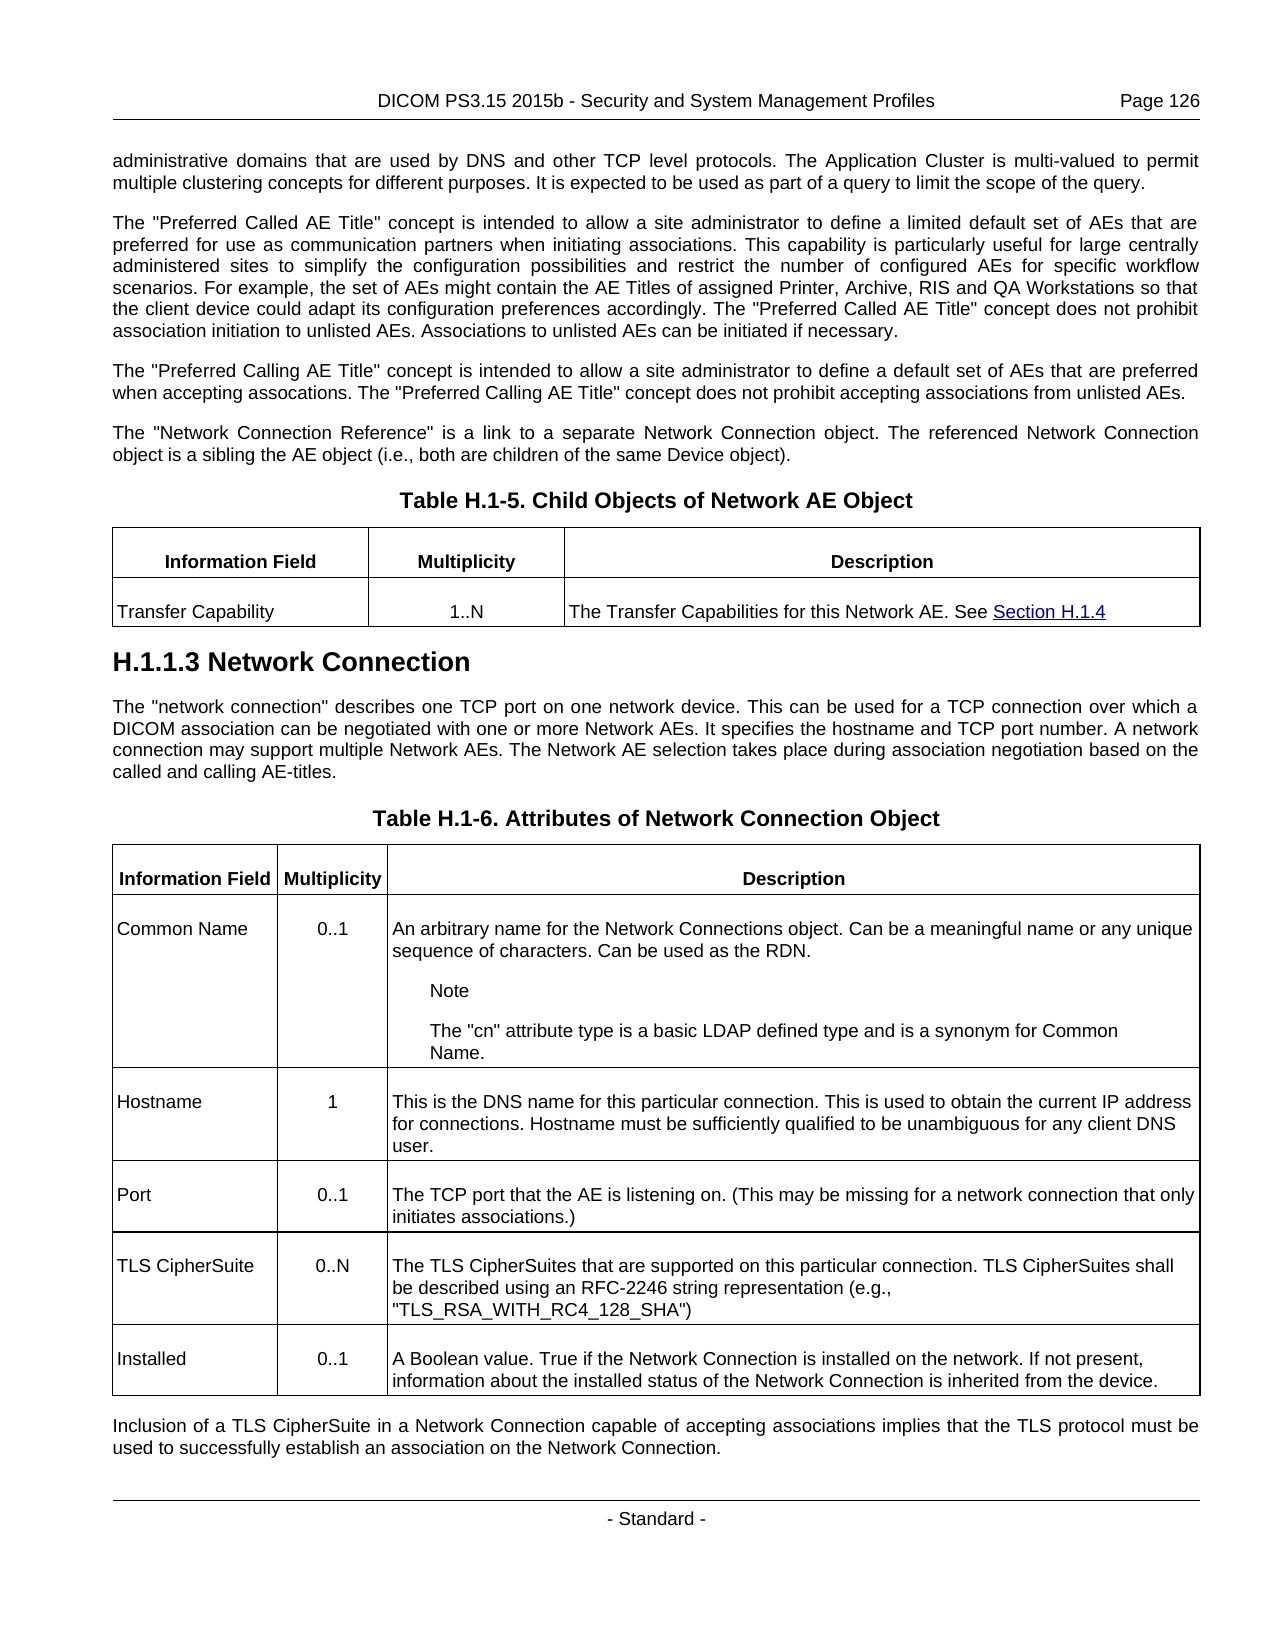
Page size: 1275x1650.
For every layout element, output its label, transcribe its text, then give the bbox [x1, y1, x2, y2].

table_header Information Field [113, 528, 368, 577]
text Inclusion of a TLS CipherSuite in a Network Connection capable of accepting associations implies that the TLS protocol must be used to successfully establish an association on the Network Connection. [112, 1415, 1200, 1458]
table_cell TLS CipherSuite [113, 1233, 277, 1324]
table_cell A Boolean value. True if the Network Connection is installed on the network. If not present, information about the installed status of the Network Connection is inherited from the device. [388, 1325, 1199, 1395]
table_cell 0..1 [278, 895, 387, 1067]
text The "network connection" describes one TCP port on one network device. This can be used for a TCP connection over which a DICOM association can be negotiated with one or more Network AEs. It specifies the hostname and TCP port number. A network connection may support multiple Network AEs. The Network AE selection takes place during association negotiation based on the called and calling AE-titles. [112, 696, 1200, 782]
table_cell 1..N [369, 578, 564, 626]
table_cell The TLS CipherSuites that are supported on this particular connection. TLS CipherSuites shall be described using an RFC-2246 string representation (e.g., "TLS_RSA_WITH_RC4_128_SHA") [388, 1233, 1199, 1324]
table_header Description [388, 845, 1199, 894]
table_cell Installed [113, 1325, 277, 1395]
table_header Multiplicity [369, 528, 564, 577]
text Table H.1-5. Child Objects of Network AE Object [112, 487, 1200, 513]
table_cell Hostname [113, 1068, 277, 1160]
text The "Preferred Called AE Title" concept is intended to allow a site administrator to define a limited default set of AEs that are preferred for use as communication partners when initiating associations. This capability is particularly useful for large centrally administered sites to simplify the configuration possibilities and restrict the number of configured AEs for specific workflow scenarios. For example, the set of AEs might contain the AE Titles of assigned Printer, Archive, RIS and QA Workstations so that the client device could adapt its configuration preferences accordingly. The "Preferred Called AE Title" concept does not prohibit association initiation to unlisted AEs. Associations to unlisted AEs can be initiated if necessary. [112, 212, 1200, 341]
table_cell 0..1 [278, 1325, 387, 1395]
table_cell An arbitrary name for the Network Connections object. Can be a meaningful name or any unique sequence of characters. Can be used as the RDN. Note The "cn" attribute type is a basic LDAP defined type and is a synonym for Common Name. [388, 895, 1199, 1067]
table_header Multiplicity [278, 845, 387, 894]
table_cell Port [113, 1161, 277, 1231]
table_cell The Transfer Capabilities for this Network AE. See Section H.1.4 [565, 578, 1199, 626]
text Table H.1-6. Attributes of Network Connection Object [112, 805, 1200, 831]
table_header Description [565, 528, 1199, 577]
table_cell 1 [278, 1068, 387, 1160]
text H.1.1.3 Network Connection [112, 646, 1200, 677]
table_cell Common Name [113, 895, 277, 1067]
text administrative domains that are used by DNS and other TCP level protocols. The Application Cluster is multi-valued to permit multiple clustering concepts for different purposes. It is expected to be used as part of a query to limit the scope of the query. [112, 150, 1200, 193]
table_header Information Field [113, 845, 277, 894]
table_cell 0..1 [278, 1161, 387, 1231]
table_cell The TCP port that the AE is listening on. (This may be missing for a network connection that only initiates associations.) [388, 1161, 1199, 1231]
text The "Network Connection Reference" is a link to a separate Network Connection object. The referenced Network Connection object is a sibling the AE object (i.e., both are children of the same Device object). [112, 422, 1200, 465]
table_cell Transfer Capability [113, 578, 368, 626]
text The "Preferred Calling AE Title" concept is intended to allow a site administrator to define a default set of AEs that are preferred when accepting assocations. The "Preferred Calling AE Title" concept does not prohibit accepting associations from unlisted AEs. [112, 360, 1200, 403]
table_cell 0..N [278, 1233, 387, 1324]
table_cell This is the DNS name for this particular connection. This is used to obtain the current IP address for connections. Hostname must be sufficiently qualified to be unambiguous for any client DNS user. [388, 1068, 1199, 1160]
